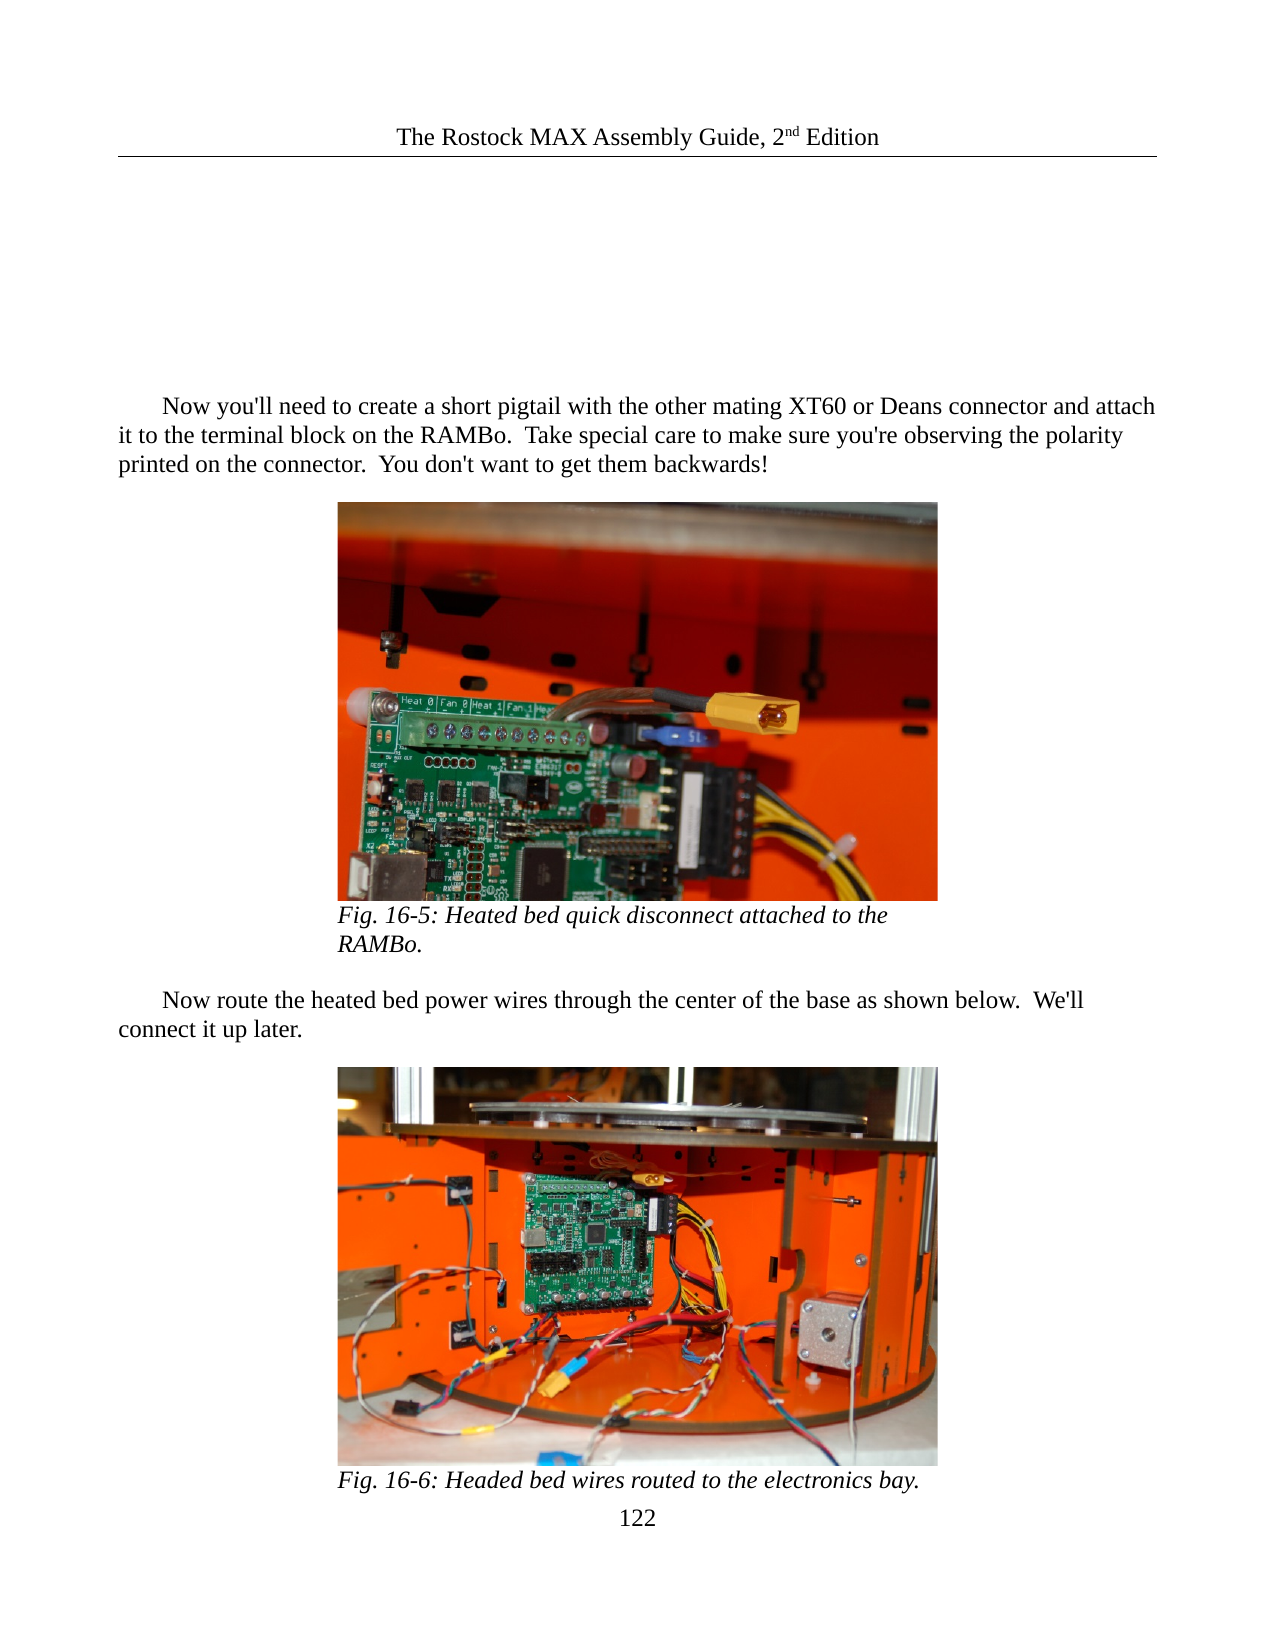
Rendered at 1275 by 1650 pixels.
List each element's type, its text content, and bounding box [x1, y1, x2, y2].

picture [337, 1067, 938, 1466]
text Now you'll need to create a short pigtail with the other mating XT60 or Deans connector and attach it to the terminal block on the RAMBo. Take special care to make sure you're observing the polarity printed on the connector. You don't want to get them backwards! [118, 391, 1157, 478]
text Fig. 16-5: Heated bed quick disconnect attached to the RAMBo. [337, 901, 937, 958]
text Fig. 16-6: Headed bed wires routed to the electronics bay. [337, 1466, 937, 1494]
text Now route the heated bed power wires through the center of the base as shown below. We'll connect it up later. [118, 985, 1157, 1043]
picture [337, 502, 938, 901]
